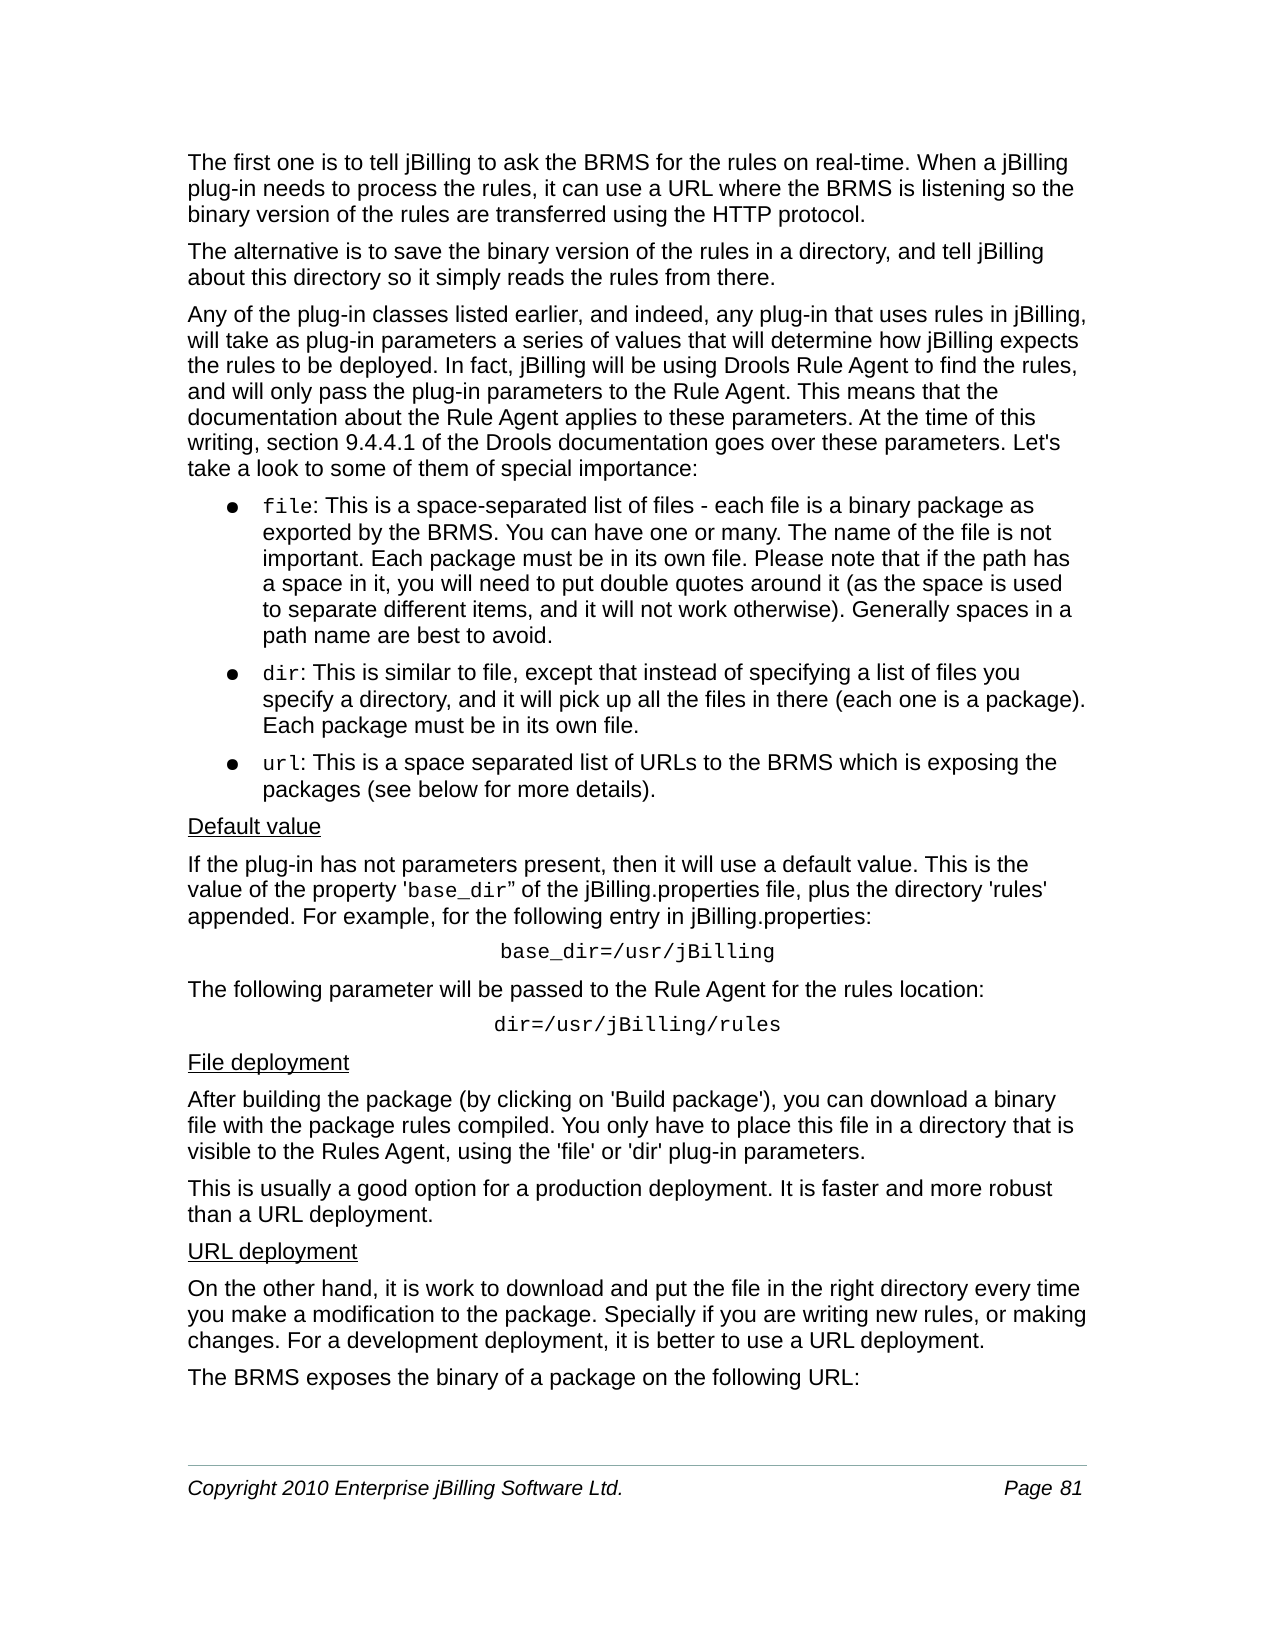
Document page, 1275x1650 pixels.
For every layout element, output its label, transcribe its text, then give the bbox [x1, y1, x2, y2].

text If the plug-in has not parameters present, then it will use a default value. This is the value of the property 'base_dir” of the jBilling.properties file, plus the directory 'rules' appended. For example, for the following entry in jBilling.properties: [187, 851, 1087, 930]
text The following parameter will be passed to the Rule Agent for the rules location: [187, 977, 1087, 1002]
text URL deployment [187, 1239, 1087, 1264]
list file: This is a space-separated list of files - each file is a binary package as exported by the BRMS. You can have one or many. The name of the file is not important. Each package must be in its own file. Please note that if the path has a space in it, you will need to put double quotes around it (as the space is used to separate different items, and it will not work otherwise). Generally spaces in a path name are best to avoid. [225, 493, 1087, 648]
text File deployment [187, 1050, 1087, 1075]
text On the other hand, it is work to download and put the file in the right directory every time you make a modification to the package. Specially if you are writing new rules, or making changes. For a development deployment, it is better to use a URL deployment. [187, 1276, 1087, 1353]
list url: This is a space separated list of URLs to the BRMS which is exposing the packages (see below for more details). [225, 750, 1087, 802]
text The alternative is to save the binary version of the rules in a directory, and tell jBilling about this directory so it simply reads the rules from there. [187, 239, 1087, 290]
text dir=/usr/jBilling/rules [187, 1014, 1087, 1038]
text base_dir=/usr/jBilling [187, 941, 1087, 965]
text After building the package (by clicking on 'Build package'), you can download a binary file with the package rules compiled. You only have to place this file in a directory that is visible to the Rules Agent, using the 'file' or 'dir' plug-in parameters. [187, 1087, 1087, 1164]
text This is usually a good option for a production deployment. It is faster and more robust than a URL deployment. [187, 1176, 1087, 1227]
text The first one is to tell jBilling to ask the BRMS for the rules on real-time. When a jBilling plug-in needs to process the rules, it can use a URL where the BRMS is listening so the binary version of the rules are transferred using the HTTP protocol. [187, 150, 1087, 227]
text Default value [187, 814, 1087, 840]
text The BRMS exposes the binary of a package on the following URL: [187, 1365, 1087, 1390]
list dir: This is similar to file, except that instead of specifying a list of files you specify a directory, and it will pick up all the files in there (each one is a package). Each package must be in its own file. [225, 660, 1087, 738]
text Any of the plug-in classes listed earlier, and indeed, any plug-in that uses rules in jBilling, will take as plug-in parameters a series of values that will determine how jBilling expects the rules to be deployed. In fact, jBilling will be using Drools Rule Agent to find the rules, and will only pass the plug-in parameters to the Rule Agent. This means that the documentation about the Rule Agent applies to these parameters. At the time of this writing, section 9.4.4.1 of the Drools documentation goes over these parameters. Let's take a look to some of them of special importance: [187, 302, 1087, 481]
